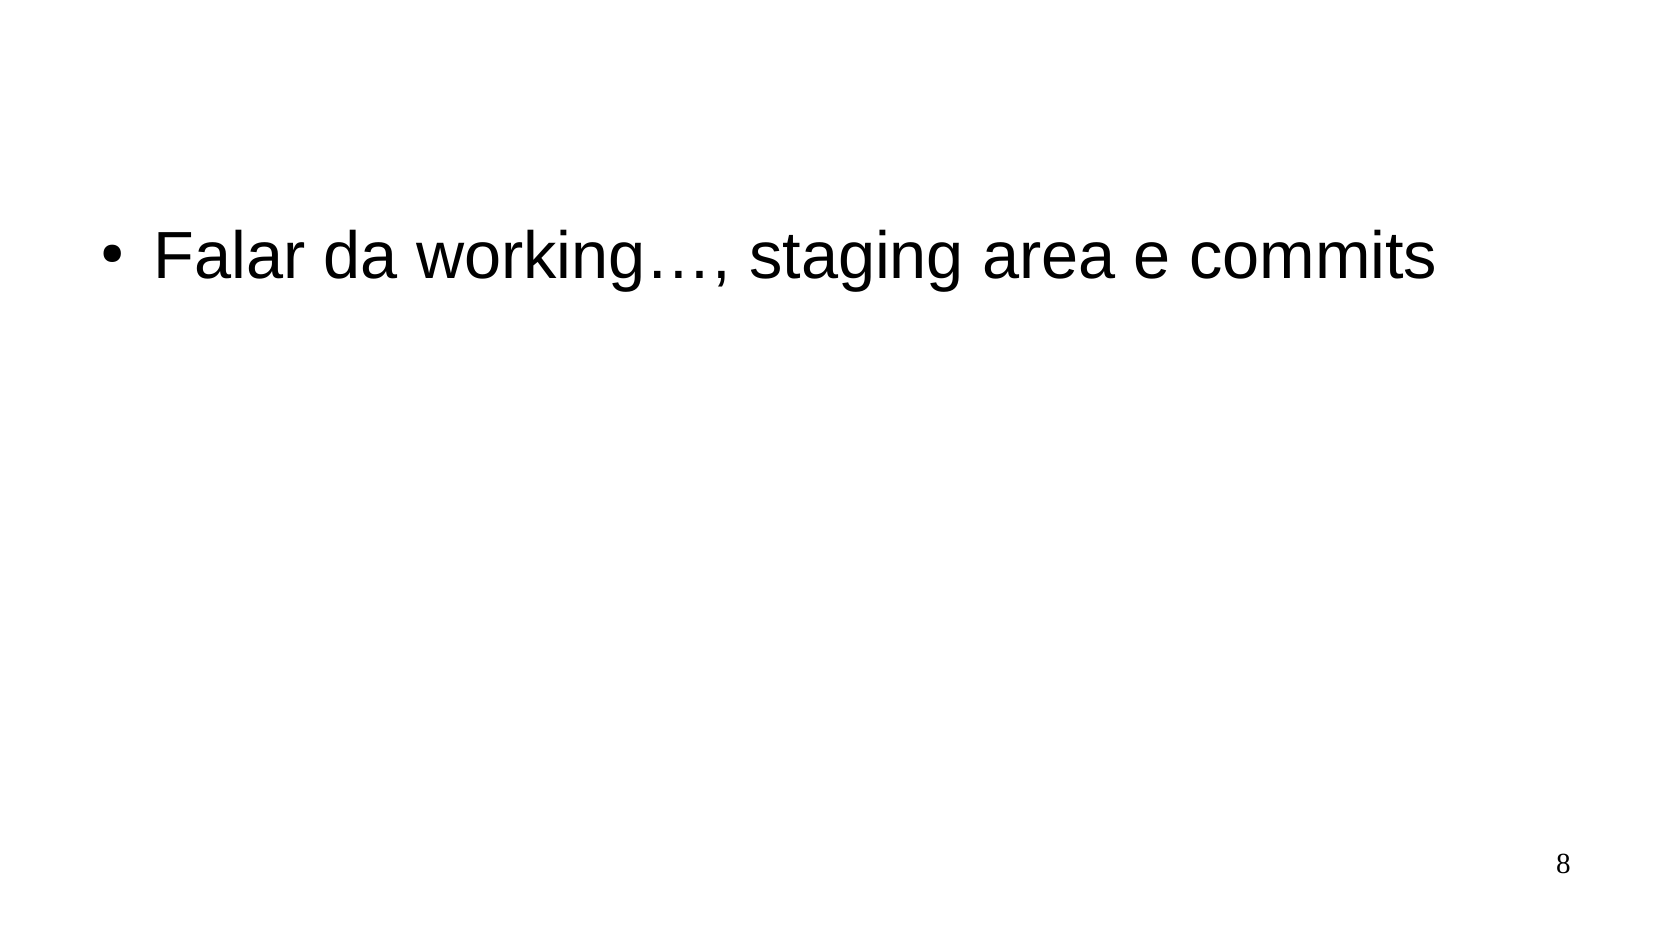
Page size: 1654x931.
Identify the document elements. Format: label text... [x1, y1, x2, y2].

list Falar da working…, staging area e commits [82, 217, 1571, 757]
